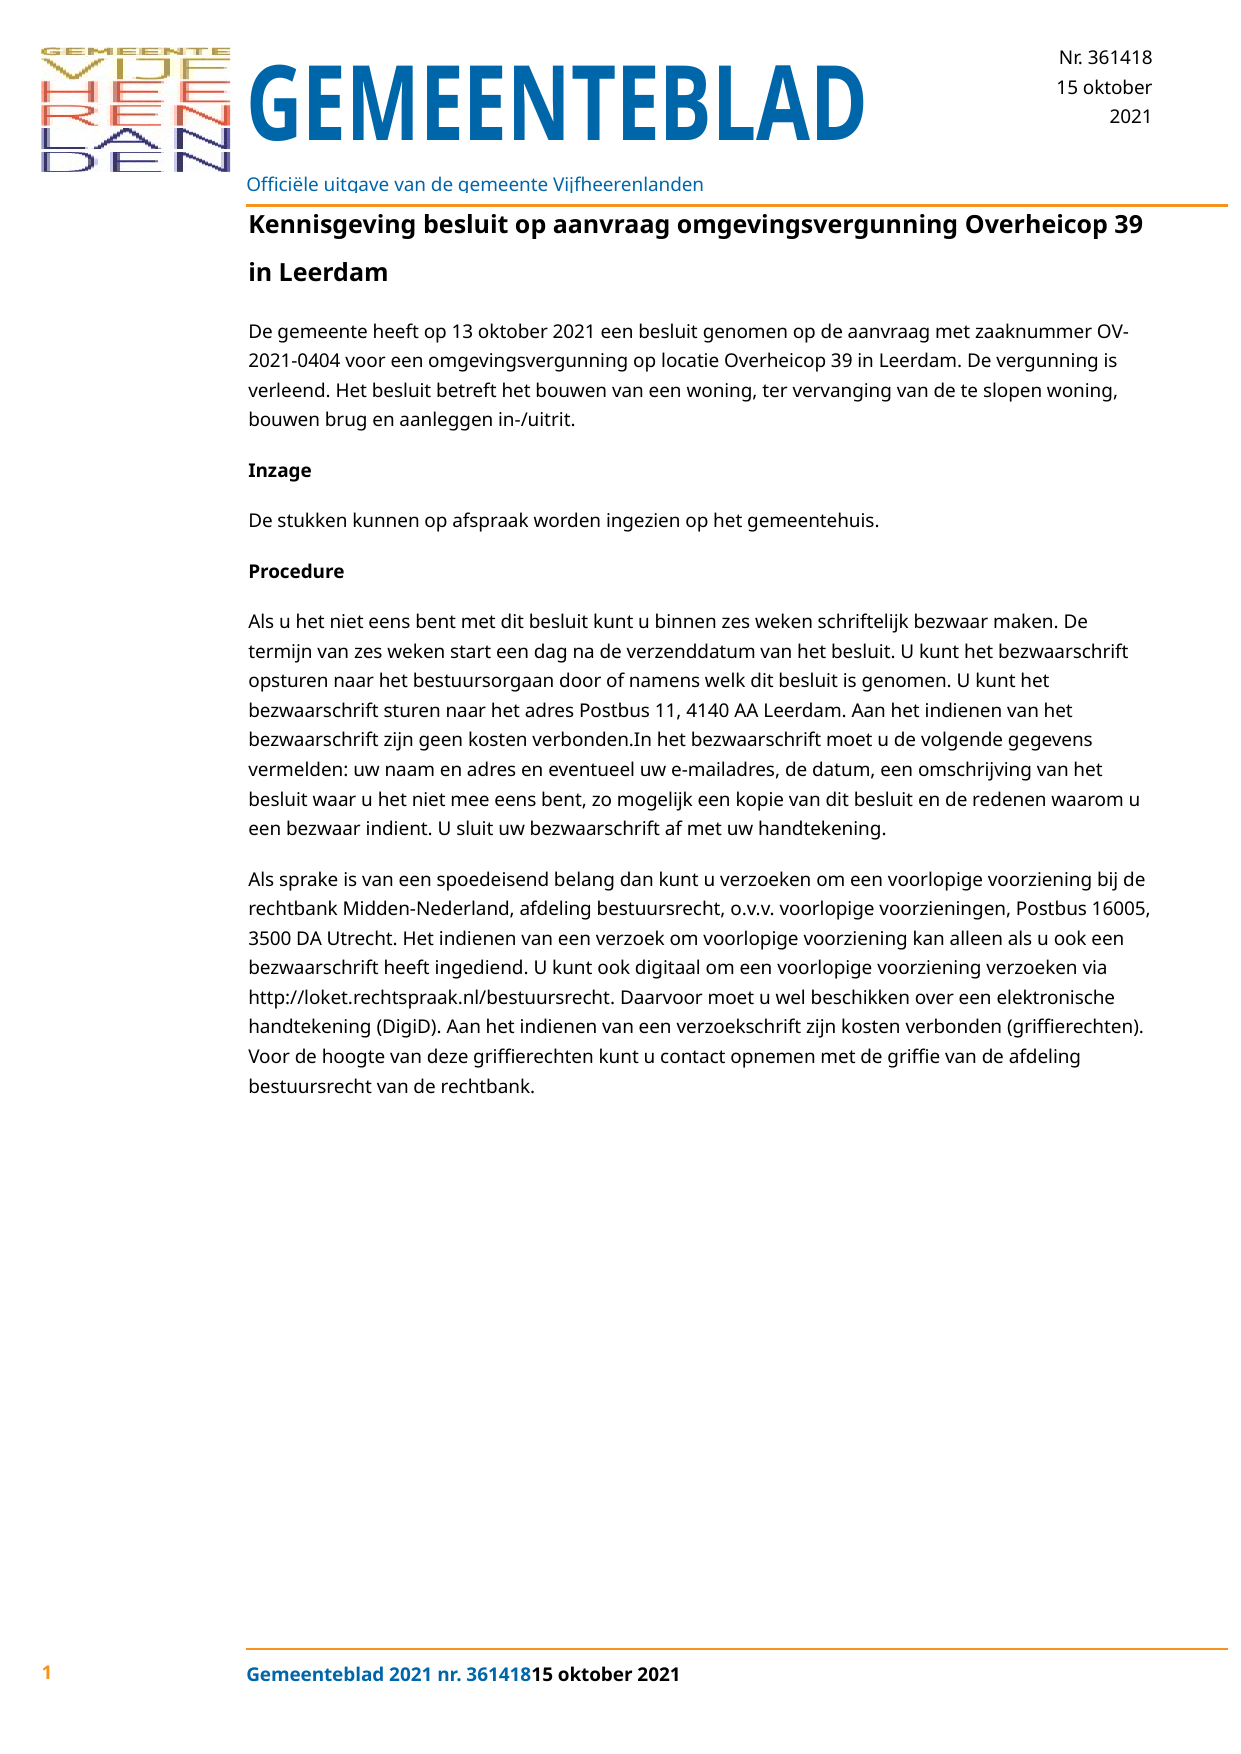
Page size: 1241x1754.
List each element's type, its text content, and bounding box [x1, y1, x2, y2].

text Als u het niet eens bent met dit besluit kunt u binnen zes weken schriftelijk bezwaar maken. De termijn van zes weken start een dag na de verzenddatum van het besluit. U kunt het bezwaarschrift opsturen naar het bestuursorgaan door of namens welk dit besluit is genomen. U kunt het bezwaarschrift sturen naar het adres Postbus 11, 4140 AA Leerdam. Aan het indienen van het bezwaarschrift zijn geen kosten verbonden.In het bezwaarschrift moet u de volgende gegevens vermelden: uw naam en adres en eventueel uw e-mailadres, de datum, een omschrijving van het besluit waar u het niet mee eens bent, zo mogelijk een kopie van dit besluit en de redenen waarom u een bezwaar indient. U sluit uw bezwaarschrift af met uw handtekening. [248, 608, 1152, 841]
text Als sprake is van een spoedeisend belang dan kunt u verzoeken om een voorlopige voorziening bij de rechtbank Midden-Nederland, afdeling bestuursrecht, o.v.v. voorlopige voorzieningen, Postbus 16005, 3500 DA Utrecht. Het indienen van een verzoek om voorlopige voorziening kan alleen als u ook een bezwaarschrift heeft ingediend. U kunt ook digitaal om een voorlopige voorziening verzoeken via http://loket.rechtspraak.nl/bestuursrecht. Daarvoor moet u wel beschikken over een elektronische handtekening (DigiD). Aan het indienen van een verzoekschrift zijn kosten verbonden (griffierechten). Voor de hoogte van deze griffierechten kunt u contact opnemen met de griffie van de afdeling bestuursrecht van de rechtbank. [248, 866, 1152, 1099]
text Procedure [248, 558, 1152, 584]
text De gemeente heeft op 13 oktober 2021 een besluit genomen op de aanvraag met zaaknummer OV-2021-0404 voor een omgevingsvergunning op locatie Overheicop 39 in Leerdam. De vergunning is verleend. Het besluit betreft het bouwen van een woning, ter vervanging van de te slopen woning, bouwen brug en aanleggen in-/uitrit. [248, 318, 1152, 432]
picture [41, 47, 231, 172]
text Kennisgeving besluit op aanvraag omgevingsvergunning Overheicop 39 in Leerdam [248, 207, 1152, 288]
text Inzage [248, 457, 1152, 483]
text De stukken kunnen op afspraak worden ingezien op het gemeentehuis. [248, 507, 1152, 533]
